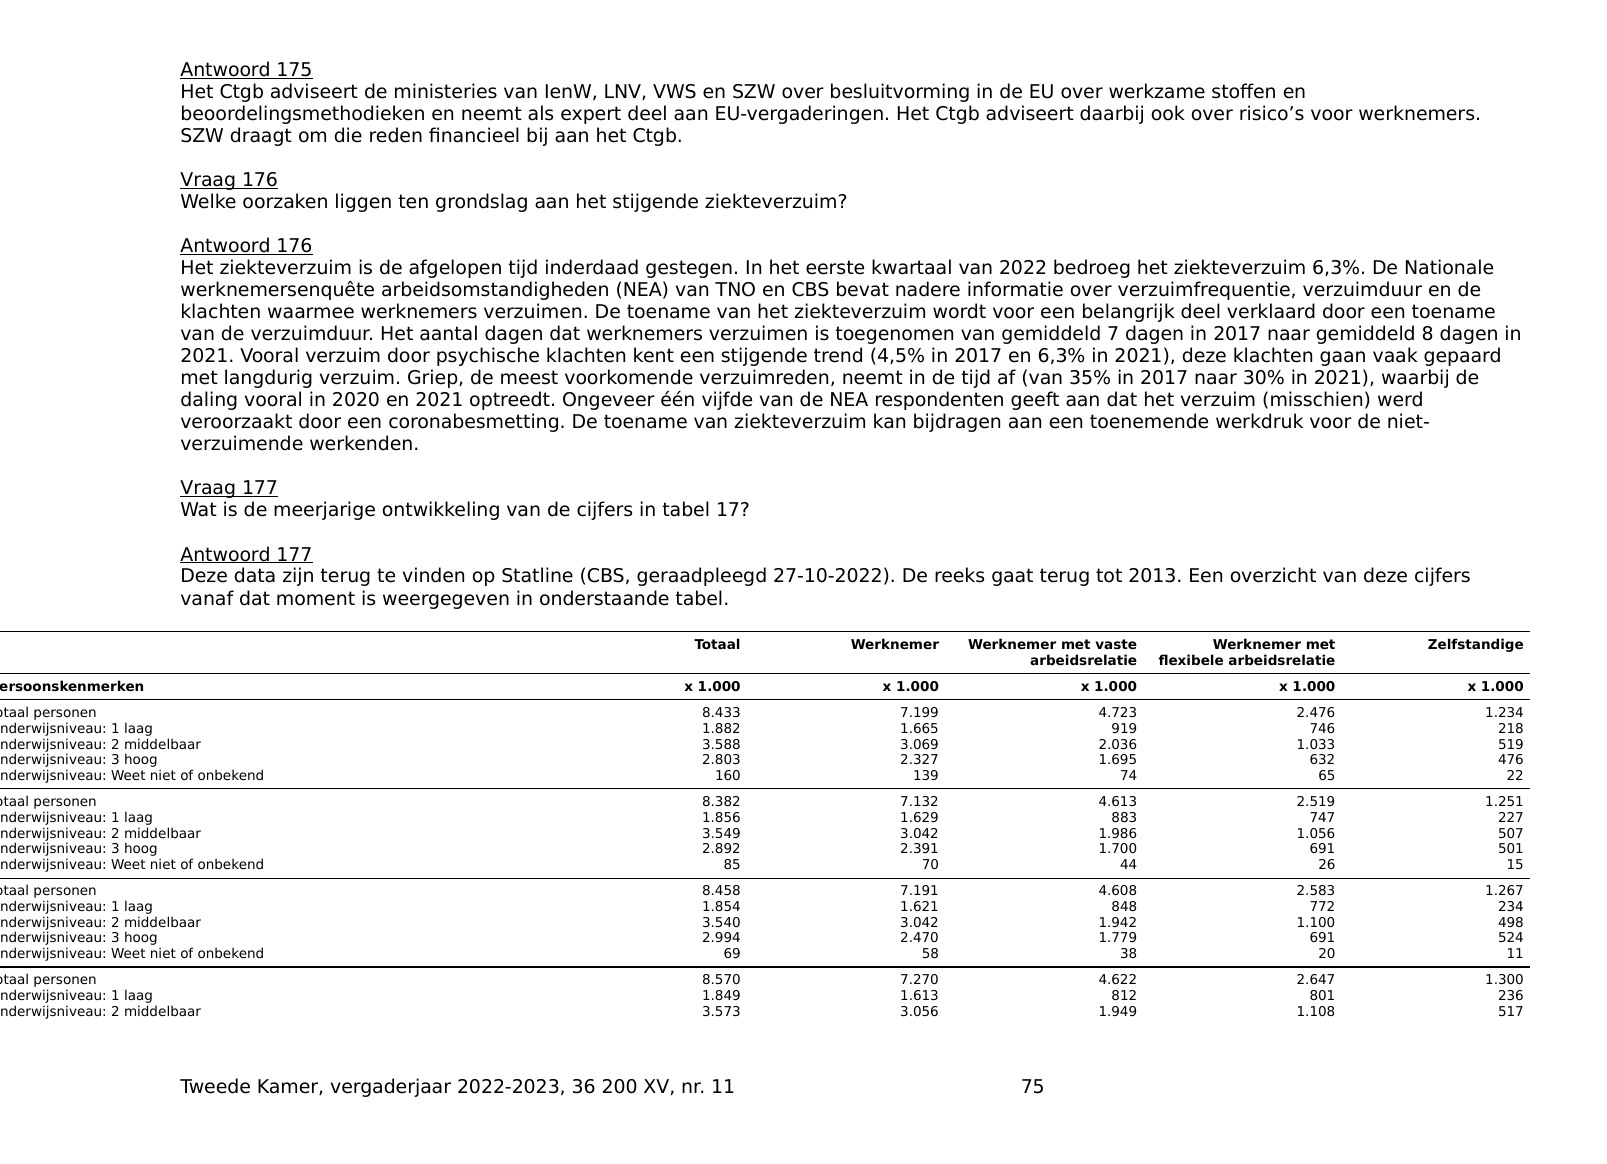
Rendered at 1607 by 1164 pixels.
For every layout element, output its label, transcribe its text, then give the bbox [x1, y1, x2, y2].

table_cell 1.849 [548, 988, 746, 1004]
table_cell 7.270 [746, 968, 944, 988]
text Welke oorzaken liggen ten grondslag aan het stijgende ziekteverzuim? [180, 191, 1529, 213]
table_header Werknemer [746, 632, 944, 673]
table_cell x 1.000 [1341, 674, 1529, 699]
table_cell 1.251 [1341, 789, 1529, 810]
table_cell 2.892 [548, 841, 746, 857]
table_cell 1.100 [1143, 915, 1341, 930]
table_cell 1.942 [945, 915, 1143, 930]
table_cell 2.327 [746, 752, 944, 768]
subtitle Antwoord 177 [180, 543, 1529, 565]
table_cell 3.042 [746, 915, 944, 930]
text Wat is de meerjarige ontwikkeling van de cijfers in tabel 17? [180, 499, 1529, 521]
table_cell 517 [1341, 1004, 1529, 1019]
table_cell 1.854 [548, 899, 746, 914]
table_cell Onderwijsniveau: 3 hoog [0, 930, 548, 946]
table_cell 1.613 [746, 988, 944, 1004]
table_cell Onderwijsniveau: Weet niet of onbekend [0, 768, 548, 788]
table_cell 65 [1143, 768, 1341, 788]
table_cell 4.723 [945, 700, 1143, 721]
table_cell 801 [1143, 988, 1341, 1004]
table_cell 69 [548, 946, 746, 966]
table_cell 507 [1341, 826, 1529, 841]
table_cell 3.540 [548, 915, 746, 930]
table_cell 38 [945, 946, 1143, 966]
table_cell 1.856 [548, 810, 746, 826]
table_cell 7.199 [746, 700, 944, 721]
table_cell 2.583 [1143, 879, 1341, 899]
table_header Werknemer met flexibele arbeidsrelatie [1143, 632, 1341, 673]
table_cell 234 [1341, 899, 1529, 914]
table_cell 1.056 [1143, 826, 1341, 841]
table_cell 3.069 [746, 736, 944, 752]
table_cell 1.949 [945, 1004, 1143, 1019]
table_cell x 1.000 [548, 674, 746, 699]
table_header [0, 632, 548, 673]
table_cell 2.036 [945, 736, 1143, 752]
subtitle Antwoord 175 [180, 59, 1529, 81]
text Het ziekteverzuim is de afgelopen tijd inderdaad gestegen. In het eerste kwartaal van 2022 bedroeg het ziekteverzuim 6,3%. De Nationale werknemersenquête arbeidsomstandigheden (NEA) van TNO en CBS bevat nadere informatie over verzuimfrequentie, verzuimduur en de klachten waarmee werknemers verzuimen. De toename van het ziekteverzuim wordt voor een belangrijk deel verklaard door een toename van de verzuimduur. Het aantal dagen dat werknemers verzuimen is toegenomen van gemiddeld 7 dagen in 2017 naar gemiddeld 8 dagen in 2021. Vooral verzuim door psychische klachten kent een stijgende trend (4,5% in 2017 en 6,3% in 2021), deze klachten gaan vaak gepaard met langdurig verzuim. Griep, de meest voorkomende verzuimreden, neemt in de tijd af (van 35% in 2017 naar 30% in 2021), waarbij de daling vooral in 2020 en 2021 optreedt. Ongeveer één vijfde van de NEA respondenten geeft aan dat het verzuim (misschien) werd veroorzaakt door een coronabesmetting. De toename van ziekteverzuim kan bijdragen aan een toenemende werkdruk voor de niet-verzuimende werkenden. [180, 257, 1529, 455]
table_cell 227 [1341, 810, 1529, 826]
table_cell 1.234 [1341, 700, 1529, 721]
table_cell 848 [945, 899, 1143, 914]
subtitle Antwoord 176 [180, 235, 1529, 257]
table_cell 160 [548, 768, 746, 788]
table_cell 236 [1341, 988, 1529, 1004]
table_cell 3.042 [746, 826, 944, 841]
table_cell 476 [1341, 752, 1529, 768]
table_cell 746 [1143, 721, 1341, 736]
table_cell 3.573 [548, 1004, 746, 1019]
table_cell 4.608 [945, 879, 1143, 899]
table_cell 70 [746, 857, 944, 877]
table_cell Persoonskenmerken [0, 674, 548, 699]
table_cell Totaal personen [0, 968, 548, 988]
table_cell 1.300 [1341, 968, 1529, 988]
table_cell x 1.000 [746, 674, 944, 699]
table_cell 1.986 [945, 826, 1143, 841]
table_cell 8.570 [548, 968, 746, 988]
table_cell 1.033 [1143, 736, 1341, 752]
table_cell 1.665 [746, 721, 944, 736]
table_cell Onderwijsniveau: 2 middelbaar [0, 736, 548, 752]
table_cell 4.622 [945, 968, 1143, 988]
table_cell 691 [1143, 841, 1341, 857]
table_cell 8.382 [548, 789, 746, 810]
table_cell 524 [1341, 930, 1529, 946]
table_header Zelfstandige [1341, 632, 1529, 673]
table_cell Onderwijsniveau: 3 hoog [0, 752, 548, 768]
table_cell 501 [1341, 841, 1529, 857]
table_cell Onderwijsniveau: 3 hoog [0, 841, 548, 857]
table_cell 11 [1341, 946, 1529, 966]
table_cell Onderwijsniveau: 1 laag [0, 810, 548, 826]
table_cell 2.994 [548, 930, 746, 946]
table_cell 58 [746, 946, 944, 966]
table_cell Onderwijsniveau: Weet niet of onbekend [0, 946, 548, 966]
table_cell 519 [1341, 736, 1529, 752]
table_cell 4.613 [945, 789, 1143, 810]
table_cell 218 [1341, 721, 1529, 736]
table_cell 2.519 [1143, 789, 1341, 810]
table_header Werknemer met vaste arbeidsrelatie [945, 632, 1143, 673]
table_cell x 1.000 [1143, 674, 1341, 699]
table_cell 22 [1341, 768, 1529, 788]
table_cell 1.108 [1143, 1004, 1341, 1019]
table_cell 1.267 [1341, 879, 1529, 899]
table_cell 15 [1341, 857, 1529, 877]
table_cell 691 [1143, 930, 1341, 946]
table_cell Onderwijsniveau: Weet niet of onbekend [0, 857, 548, 877]
table_cell Onderwijsniveau: 2 middelbaar [0, 826, 548, 841]
table_cell 2.470 [746, 930, 944, 946]
table_cell 7.132 [746, 789, 944, 810]
text Deze data zijn terug te vinden op Statline (CBS, geraadpleegd 27-10-2022). De reeks gaat terug tot 2013. Een overzicht van deze cijfers vanaf dat moment is weergegeven in onderstaande tabel. [180, 565, 1529, 609]
table_cell 20 [1143, 946, 1341, 966]
table_cell 85 [548, 857, 746, 877]
table_cell 7.191 [746, 879, 944, 899]
table_cell Totaal personen [0, 789, 548, 810]
subtitle Vraag 177 [180, 477, 1529, 499]
table_cell 74 [945, 768, 1143, 788]
table_cell 2.803 [548, 752, 746, 768]
table_cell 1.695 [945, 752, 1143, 768]
table_cell 919 [945, 721, 1143, 736]
table_cell 139 [746, 768, 944, 788]
table_cell Onderwijsniveau: 2 middelbaar [0, 1004, 548, 1019]
table_cell 1.700 [945, 841, 1143, 857]
table_cell x 1.000 [945, 674, 1143, 699]
table_cell Onderwijsniveau: 1 laag [0, 988, 548, 1004]
text Het Ctgb adviseert de ministeries van IenW, LNV, VWS en SZW over besluitvorming in de EU over werkzame stoffen en beoordelingsmethodieken en neemt als expert deel aan EU-vergaderingen. Het Ctgb adviseert daarbij ook over risico’s voor werknemers. SZW draagt om die reden financieel bij aan het Ctgb. [180, 81, 1529, 147]
table_cell Onderwijsniveau: 2 middelbaar [0, 915, 548, 930]
table_cell 1.882 [548, 721, 746, 736]
table_cell 8.458 [548, 879, 746, 899]
table_cell 2.391 [746, 841, 944, 857]
table_cell 772 [1143, 899, 1341, 914]
table_cell 812 [945, 988, 1143, 1004]
table_cell 747 [1143, 810, 1341, 826]
table_cell 883 [945, 810, 1143, 826]
subtitle Vraag 176 [180, 169, 1529, 191]
table_cell 1.779 [945, 930, 1143, 946]
table_cell 1.629 [746, 810, 944, 826]
table_cell 632 [1143, 752, 1341, 768]
table_cell 3.056 [746, 1004, 944, 1019]
table_cell 1.621 [746, 899, 944, 914]
table_cell Onderwijsniveau: 1 laag [0, 899, 548, 914]
table_cell Onderwijsniveau: 1 laag [0, 721, 548, 736]
table_cell 498 [1341, 915, 1529, 930]
table_cell 44 [945, 857, 1143, 877]
table_cell 2.647 [1143, 968, 1341, 988]
table_cell 26 [1143, 857, 1341, 877]
table_cell 8.433 [548, 700, 746, 721]
table_cell 3.588 [548, 736, 746, 752]
table_cell Totaal personen [0, 700, 548, 721]
table_cell 2.476 [1143, 700, 1341, 721]
table_header Totaal [548, 632, 746, 673]
table_cell Totaal personen [0, 879, 548, 899]
table_cell 3.549 [548, 826, 746, 841]
